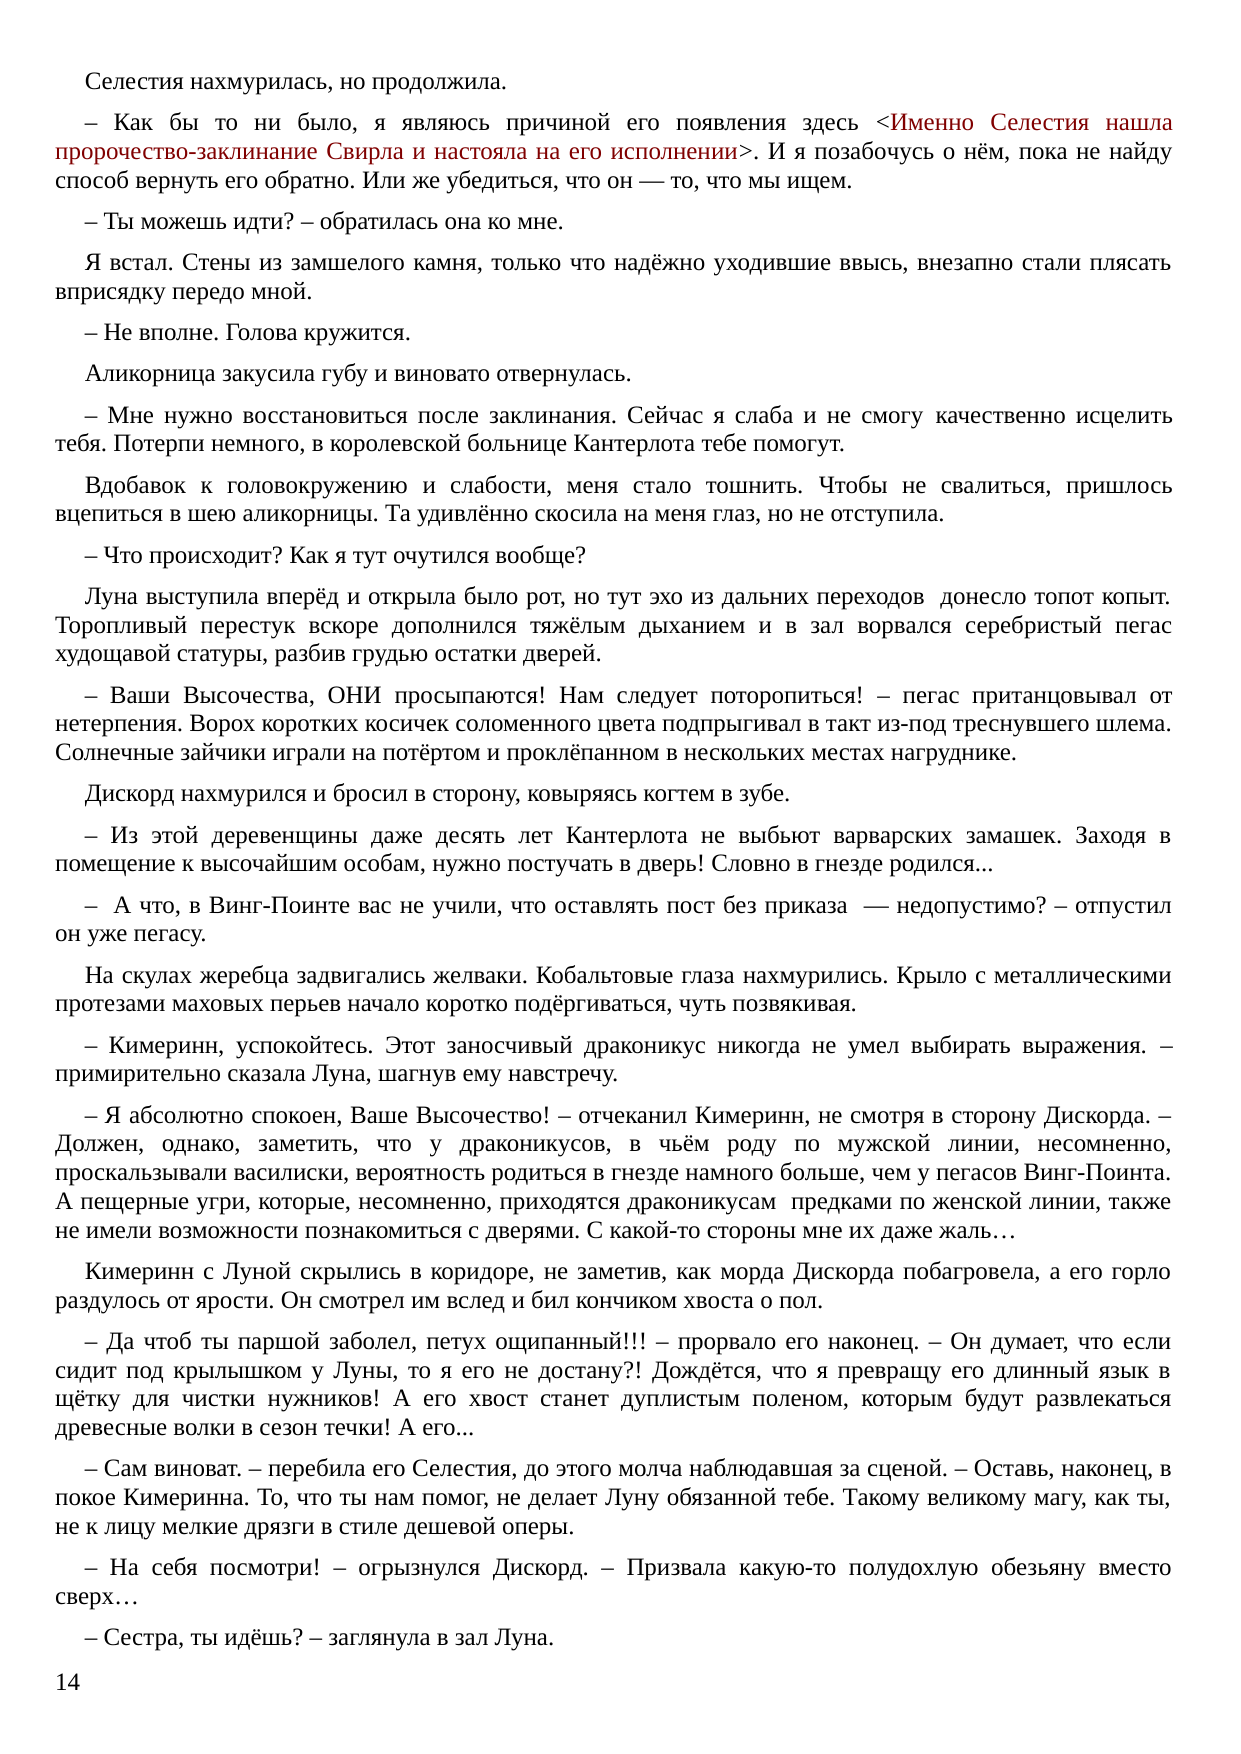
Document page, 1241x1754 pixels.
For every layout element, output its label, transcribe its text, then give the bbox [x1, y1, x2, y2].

text – Ты можешь идти? – обратилась она ко мне. [55, 206, 1173, 235]
text Кимеринн с Луной скрылись в коридоре, не заметив, как морда Дискорда побагровела, а его горло раздулось от ярости. Он смотрел им вслед и бил кончиком хвоста о пол. [55, 1256, 1173, 1313]
text Вдобавок к головокружению и слабости, меня стало тошнить. Чтобы не свалиться, пришлось вцепиться в шею аликорницы. Та удивлённо скосила на меня глаз, но не отступила. [55, 470, 1173, 527]
text Я встал. Стены из замшелого камня, только что надёжно уходившие ввысь, внезапно стали плясать вприсядку передо мной. [55, 247, 1173, 305]
text – А что, в Винг-Поинте вас не учили, что оставлять пост без приказа — недопустимо? – отпустил он уже пегасу. [55, 890, 1173, 947]
text – Как бы то ни было, я являюсь причиной его появления здесь <Именно Селестия нашла пророчество-заклинание Свирла и настояла на его исполнении>. И я позабочусь о нём, пока не найду способ вернуть его обратно. Или же убедиться, что он — то, что мы ищем. [55, 107, 1173, 193]
text – Я абсолютно спокоен, Ваше Высочество! – отчеканил Кимеринн, не смотря в сторону Дискорда. – Должен, однако, заметить, что у драконикусов, в чьём роду по мужской линии, несомненно, проскальзывали василиски, вероятность родиться в гнезде намного больше, чем у пегасов Винг-Поинта. А пещерные угри, которые, несомненно, приходятся драконикусам предками по женской линии, также не имели возможности познакомиться с дверями. С какой-то стороны мне их даже жаль… [55, 1100, 1173, 1243]
text – Что происходит? Как я тут очутился вообще? [55, 540, 1173, 568]
text – Кимеринн, успокойтесь. Этот заносчивый драконикус никогда не умел выбирать выражения. – примирительно сказала Луна, шагнув ему навстречу. [55, 1030, 1173, 1087]
text – Не вполне. Голова кружится. [55, 317, 1173, 346]
text На скулах жеребца задвигались желваки. Кобальтовые глаза нахмурились. Крыло с металлическими протезами маховых перьев начало коротко подёргиваться, чуть позвякивая. [55, 960, 1173, 1017]
text Аликорница закусила губу и виновато отвернулась. [55, 358, 1173, 387]
text – Мне нужно восстановиться после заклинания. Сейчас я слаба и не смогу качественно исцелить тебя. Потерпи немного, в королевской больнице Кантерлота тебе помогут. [55, 400, 1173, 457]
text – Сам виноват. – перебила его Селестия, до этого молча наблюдавшая за сценой. – Оставь, наконец, в покое Кимеринна. То, что ты нам помог, не делает Луну обязанной тебе. Такому великому магу, как ты, не к лицу мелкие дрязги в стиле дешевой оперы. [55, 1453, 1173, 1540]
text – Сестра, ты идёшь? – заглянула в зал Луна. [55, 1622, 1173, 1651]
text – На себя посмотри! – огрызнулся Дискорд. – Призвала какую-то полудохлую обезьяну вместо сверх… [55, 1552, 1173, 1610]
text Дискорд нахмурился и бросил в сторону, ковыряясь когтем в зубе. [55, 778, 1173, 807]
text – Из этой деревенщины даже десять лет Кантерлота не выбьют варварских замашек. Заходя в помещение к высочайшим особам, нужно постучать в дверь! Словно в гнезде родился... [55, 820, 1173, 877]
text – Ваши Высочества, ОНИ просыпаются! Нам следует поторопиться! – пегас пританцовывал от нетерпения. Ворох коротких косичек соломенного цвета подпрыгивал в такт из-под треснувшего шлема. Солнечные зайчики играли на потёртом и проклёпанном в нескольких местах нагруднике. [55, 680, 1173, 766]
text – Да чтоб ты паршой заболел, петух ощипанный!!! – прорвало его наконец. – Он думает, что если сидит под крылышком у Луны, то я его не достану?! Дождётся, что я превращу его длинный язык в щётку для чистки нужников! А его хвост станет дуплистым поленом, которым будут развлекаться древесные волки в сезон течки! А его... [55, 1326, 1173, 1441]
text Луна выступила вперёд и открыла было рот, но тут эхо из дальних переходов донесло топот копыт. Торопливый перестук вскоре дополнился тяжёлым дыханием и в зал ворвался серебристый пегас худощавой статуры, разбив грудью остатки дверей. [55, 581, 1173, 667]
text Селестия нахмурилась, но продолжила. [55, 66, 1173, 95]
